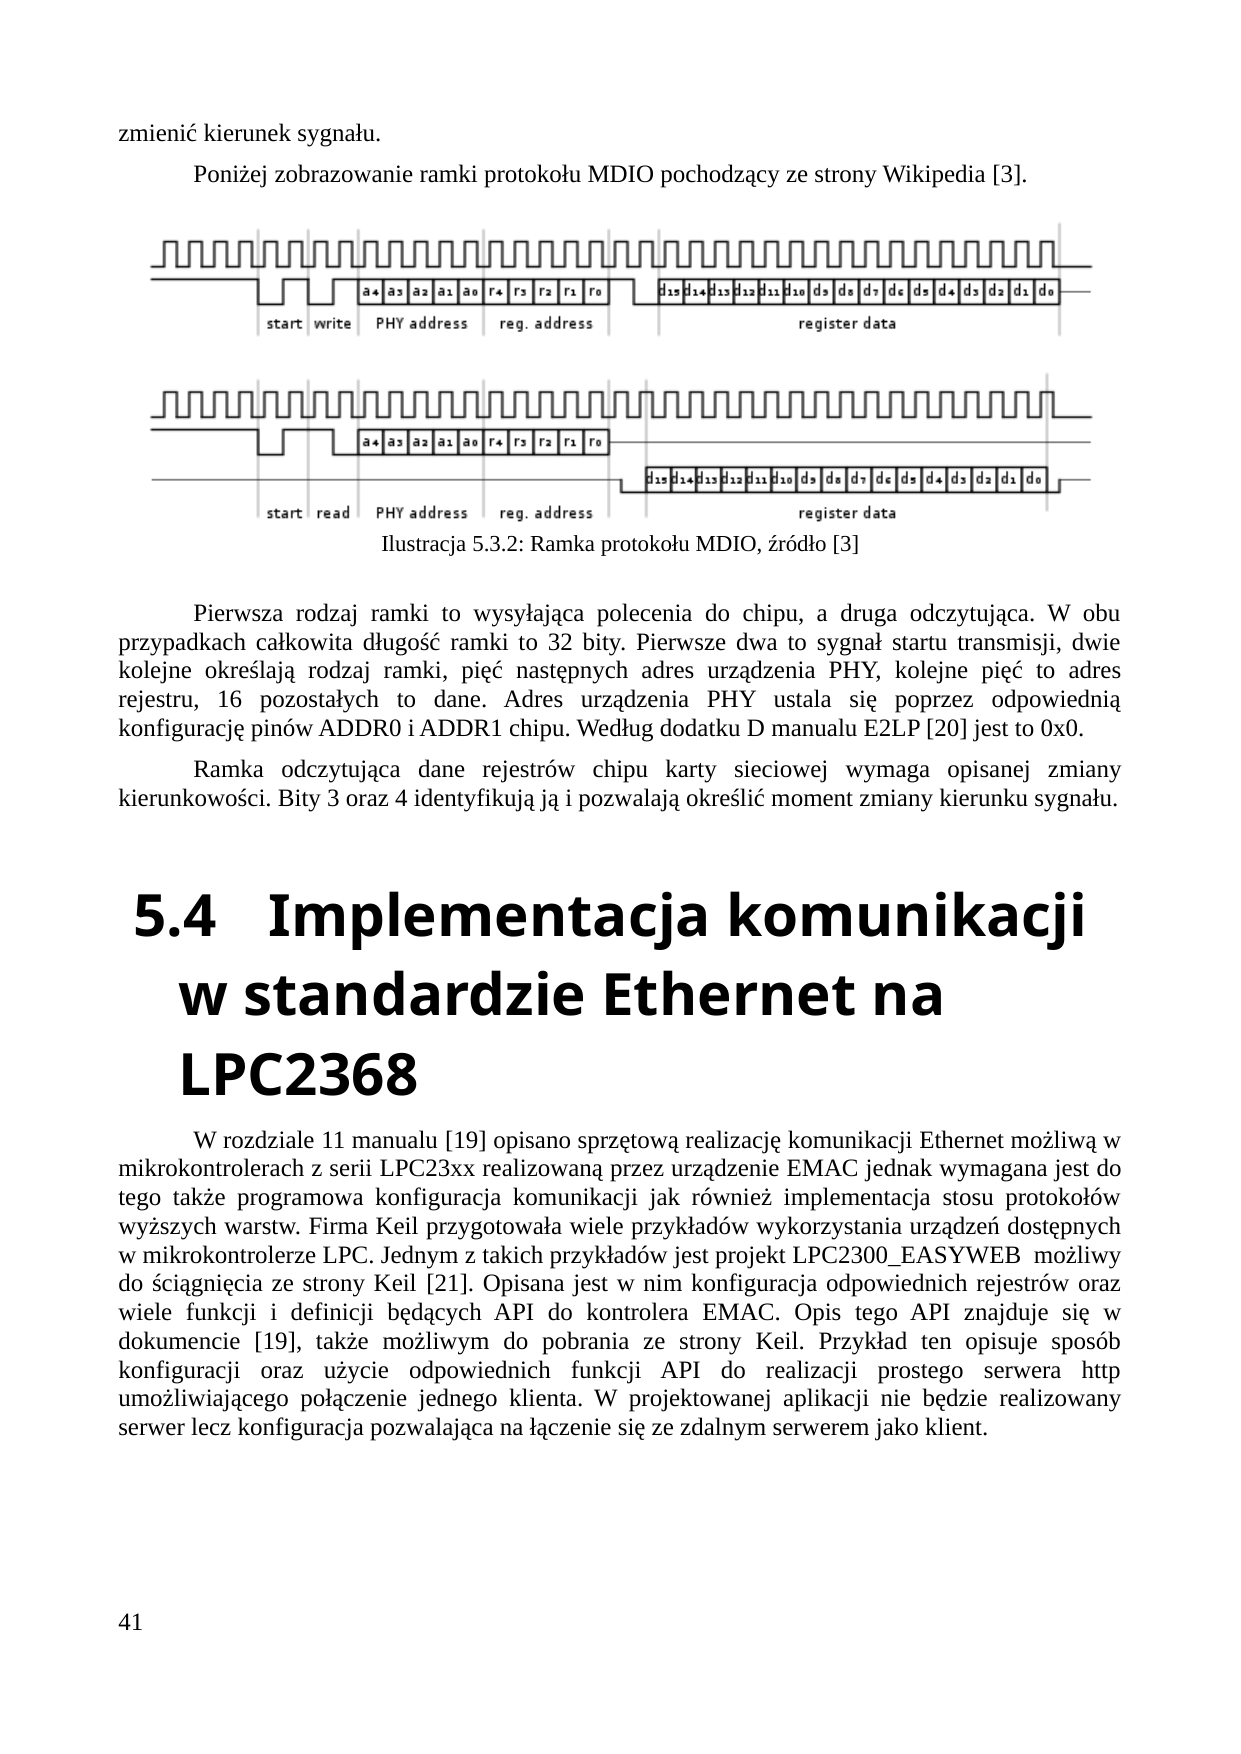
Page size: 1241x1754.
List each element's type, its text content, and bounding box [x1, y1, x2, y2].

text Ilustracja 5.3.2: Ramka protokołu MDIO, źródło [3] [128, 531, 1112, 557]
text zmienić kierunek sygnału. [118, 118, 1122, 147]
picture [127, 213, 1113, 531]
text Poniżej zobrazowanie ramki protokołu MDIO pochodzący ze strony Wikipedia [3]. [118, 159, 1122, 188]
text Ramka odczytująca dane rejestrów chipu karty sieciowej wymaga opisanej zmiany kierunkowości. Bity 3 oraz 4 identyfikują ją i pozwalają określić moment zmiany kierunku sygnału. [118, 754, 1122, 812]
text Pierwsza rodzaj ramki to wysyłająca polecenia do chipu, a druga odczytująca. W obu przypadkach całkowita długość ramki to 32 bity. Pierwsze dwa to sygnał startu transmisji, dwie kolejne określają rodzaj ramki, pięć następnych adres urządzenia PHY, kolejne pięć to adres rejestru, 16 pozostałych to dane. Adres urządzenia PHY ustala się poprzez odpowiednią konfigurację pinów ADDR0 i ADDR1 chipu. Według dodatku D manualu E2LP [20] jest to 0x0. [118, 598, 1122, 742]
text W rozdziale 11 manualu [19] opisano sprzętową realizację komunikacji Ethernet możliwą w mikrokontrolerach z serii LPC23xx realizowaną przez urządzenie EMAC jednak wymagana jest do tego także programowa konfiguracja komunikacji jak również implementacja stosu protokołów wyższych warstw. Firma Keil przygotowała wiele przykładów wykorzystania urządzeń dostępnych w mikrokontrolerze LPC. Jednym z takich przykładów jest projekt LPC2300_EASYWEB możliwy do ściągnięcia ze strony Keil [21]. Opisana jest w nim konfiguracja odpowiednich rejestrów oraz wiele funkcji i definicji będących API do kontrolera EMAC. Opis tego API znajduje się w dokumencie [19], także możliwym do pobrania ze strony Keil. Przykład ten opisuje sposób konfiguracji oraz użycie odpowiednich funkcji API do realizacji prostego serwera http umożliwiającego połączenie jednego klienta. W projektowanej aplikacji nie będzie realizowany serwer lecz konfiguracja pozwalająca na łączenie się ze zdalnym serwerem jako klient. [118, 1125, 1122, 1441]
subtitle Implementacja komunikacji w standardzie Ethernet na LPC2368 [118, 874, 1122, 1112]
